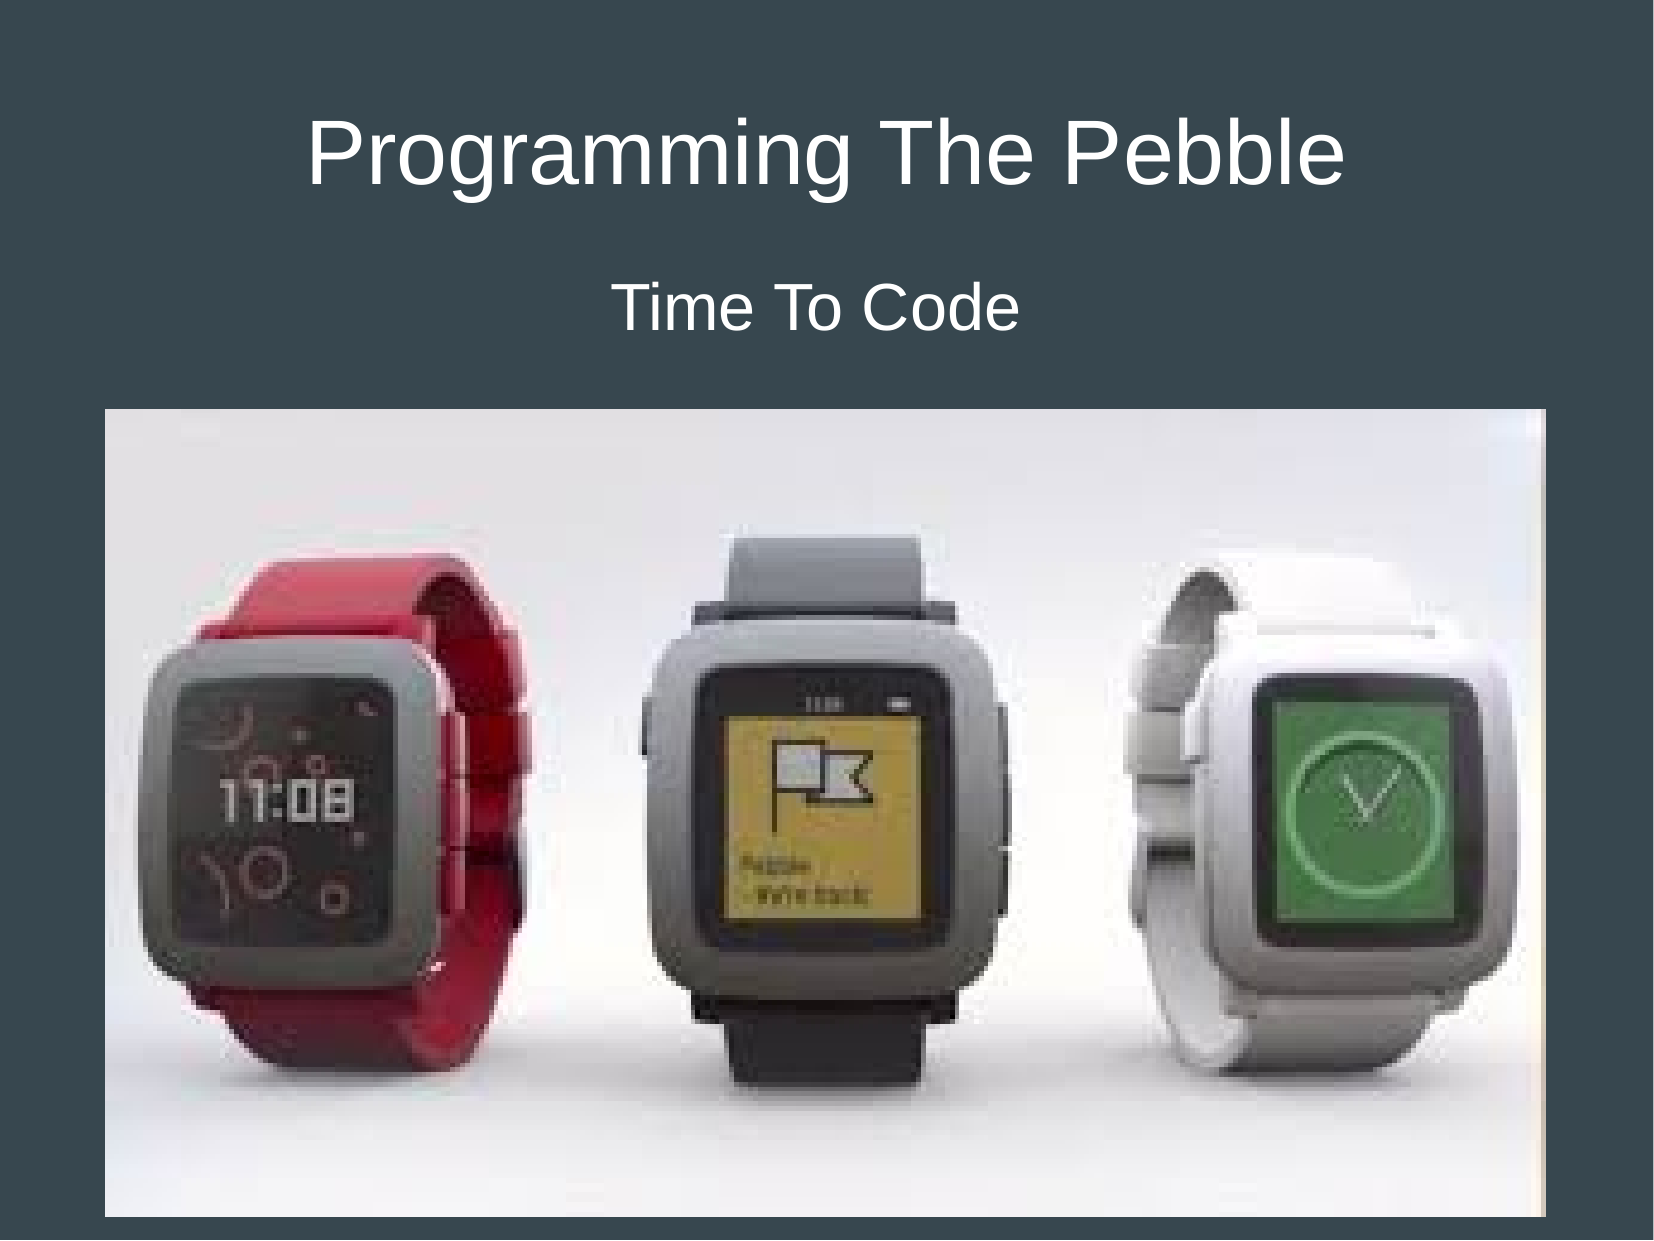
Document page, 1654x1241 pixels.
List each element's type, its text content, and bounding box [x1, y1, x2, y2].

title Programming The Pebble [82, 49, 1571, 240]
subtitle Time To Code [41, 240, 1591, 376]
picture [105, 409, 1546, 1217]
